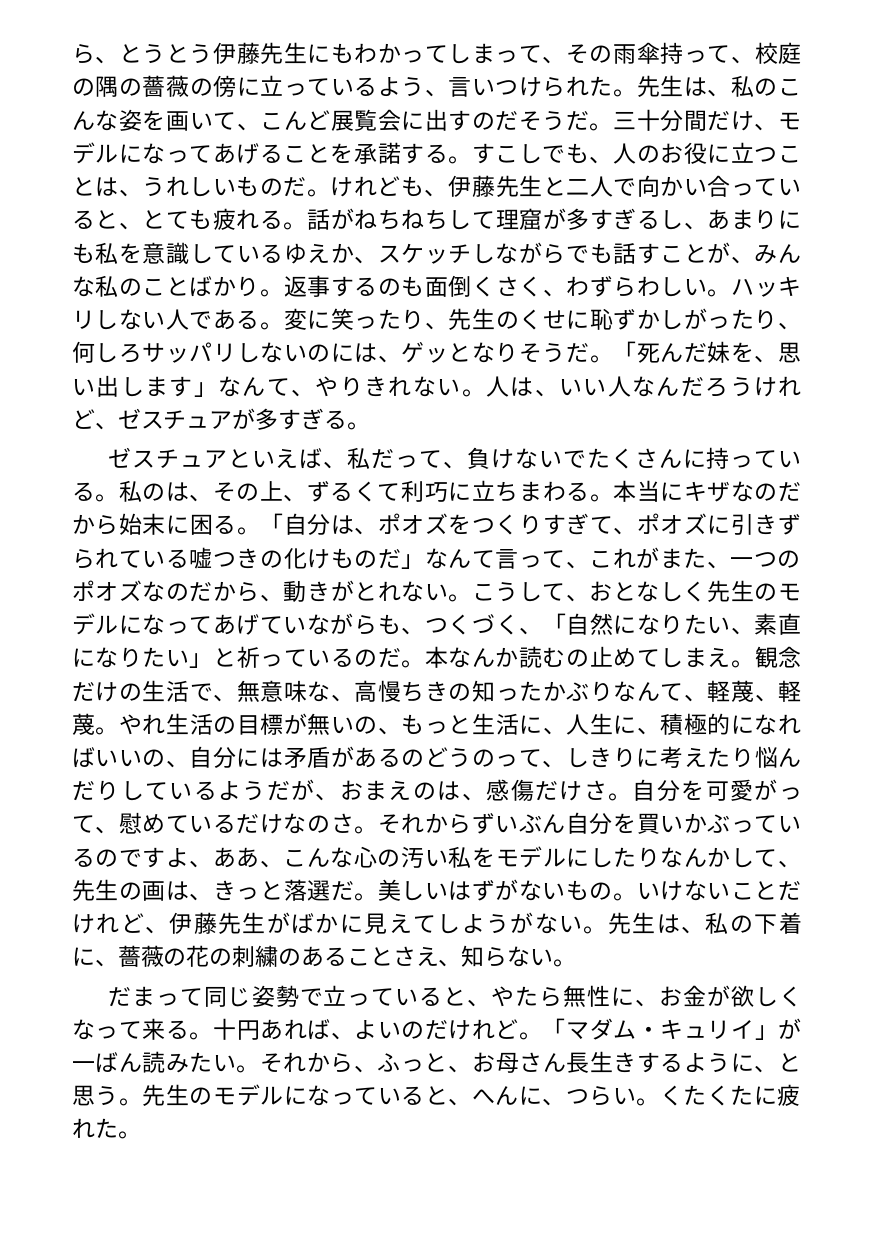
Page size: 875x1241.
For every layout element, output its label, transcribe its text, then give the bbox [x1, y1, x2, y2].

text ら、とうとう伊藤先生にもわかってしまって、その雨傘持って、校庭の隅の薔薇の傍に立っているよう、言いつけられた。先生は、私のこんな姿を画いて、こんど展覧会に出すのだそうだ。三十分間だけ、モデルになってあげることを承諾する。すこしでも、人のお役に立つことは、うれしいものだ。けれども、伊藤先生と二人で向かい合っていると、とても疲れる。話がねちねちして理窟が多すぎるし、あまりにも私を意識しているゆえか、スケッチしながらでも話すことが、みんな私のことばかり。返事するのも面倒くさく、わずらわしい。ハッキリしない人である。変に笑ったり、先生のくせに恥ずかしがったり、何しろサッパリしないのには、ゲッとなりそうだ。「死んだ妹を、思い出します」なんて、やりきれない。人は、いい人なんだろうけれど、ゼスチュアが多すぎる。 [72, 36, 802, 435]
text だまって同じ姿勢で立っていると、やたら無性に、お金が欲しくなって来る。十円あれば、よいのだけれど。「マダム・キュリイ」が一ばん読みたい。それから、ふっと、お母さん長生きするように、と思う。先生のモデルになっていると、へんに、つらい。くたくたに疲れた。 [72, 978, 802, 1144]
text ゼスチュアといえば、私だって、負けないでたくさんに持っている。私のは、その上、ずるくて利巧に立ちまわる。本当にキザなのだから始末に困る。「自分は、ポオズをつくりすぎて、ポオズに引きずられている嘘つきの化けものだ」なんて言って、これがまた、一つのポオズなのだから、動きがとれない。こうして、おとなしく先生のモデルになってあげていながらも、つくづく、「自然になりたい、素直になりたい」と祈っているのだ。本なんか読むの止めてしまえ。観念だけの生活で、無意味な、高慢ちきの知ったかぶりなんて、軽蔑、軽蔑。やれ生活の目標が無いの、もっと生活に、人生に、積極的になればいいの、自分には矛盾があるのどうのって、しきりに考えたり悩んだりしているようだが、おまえのは、感傷だけさ。自分を可愛がって、慰めているだけなのさ。それからずいぶん自分を買いかぶっているのですよ、ああ、こんな心の汚い私をモデルにしたりなんかして、先生の画は、きっと落選だ。美しいはずがないもの。いけないことだけれど、伊藤先生がばかに見えてしようがない。先生は、私の下着に、薔薇の花の刺繍のあることさえ、知らない。 [72, 441, 802, 972]
